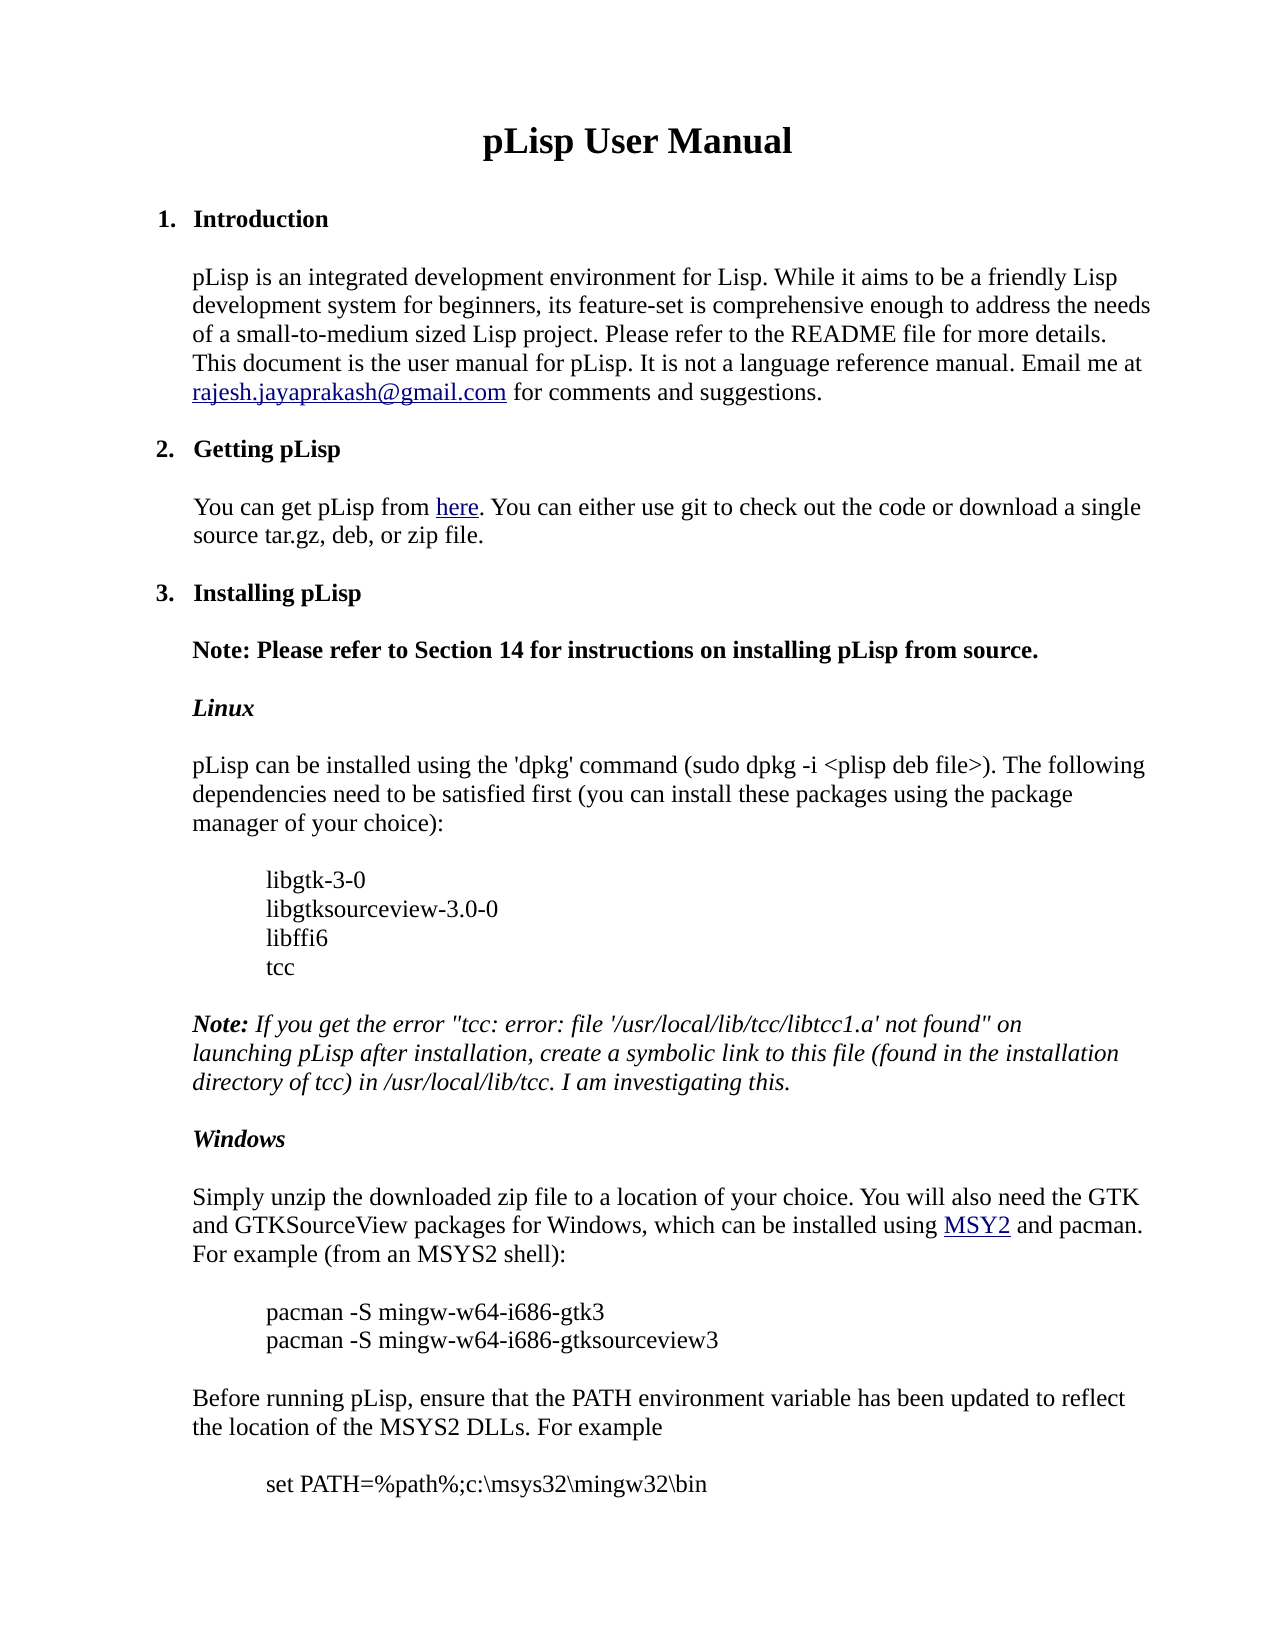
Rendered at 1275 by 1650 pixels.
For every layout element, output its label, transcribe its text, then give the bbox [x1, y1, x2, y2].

list Introduction [157, 204, 1157, 233]
text Simply unzip the downloaded zip file to a location of your choice. You will also need the GTK and GTKSourceView packages for Windows, which can be installed using MSY2 and pacman. For example (from an MSYS2 shell): [118, 1182, 1157, 1268]
text Linux [118, 693, 1157, 722]
list You can get pLisp from here. You can either use git to check out the code or download a single source tar.gz, deb, or zip file. [156, 492, 1157, 549]
text pLisp User Manual [118, 118, 1157, 161]
list Installing pLisp [156, 578, 1157, 607]
list pLisp is an integrated development environment for Lisp. While it aims to be a friendly Lisp development system for beginners, its feature-set is comprehensive enough to address the needs of a small-to-medium sized Lisp project. Please refer to the README file for more details. This document is the user manual for pLisp. It is not a language reference manual. Email me at rajesh.jayaprakash@gmail.com for comments and suggestions. [154, 262, 1157, 406]
text libgtksourceview-3.0-0 [118, 894, 1157, 923]
text Before running pLisp, ensure that the PATH environment variable has been updated to reflect the location of the MSYS2 DLLs. For example [118, 1383, 1157, 1441]
text libgtk-3-0 [118, 866, 1157, 894]
text Note: If you get the error "tcc: error: file '/usr/local/lib/tcc/libtcc1.a' not found" on launching pLisp after installation, create a symbolic link to this file (found in the installation directory of tcc) in /usr/local/lib/tcc. I am investigating this. [118, 1009, 1157, 1096]
text Note: Please refer to Section 14 for instructions on installing pLisp from source. [118, 636, 1157, 664]
text set PATH=%path%;c:\msys32\mingw32\bin [118, 1469, 1157, 1498]
text Windows [118, 1124, 1157, 1153]
text pLisp can be installed using the 'dpkg' command (sudo dpkg -i <plisp deb file>). The following dependencies need to be satisfied first (you can install these packages using the package manager of your choice): [118, 751, 1157, 837]
text pacman -S mingw-w64-i686-gtksourceview3 [118, 1326, 1157, 1354]
text libffi6 [118, 923, 1157, 952]
list Getting pLisp [156, 434, 1157, 463]
text pacman -S mingw-w64-i686-gtk3 [118, 1297, 1157, 1326]
text tcc [118, 952, 1157, 981]
